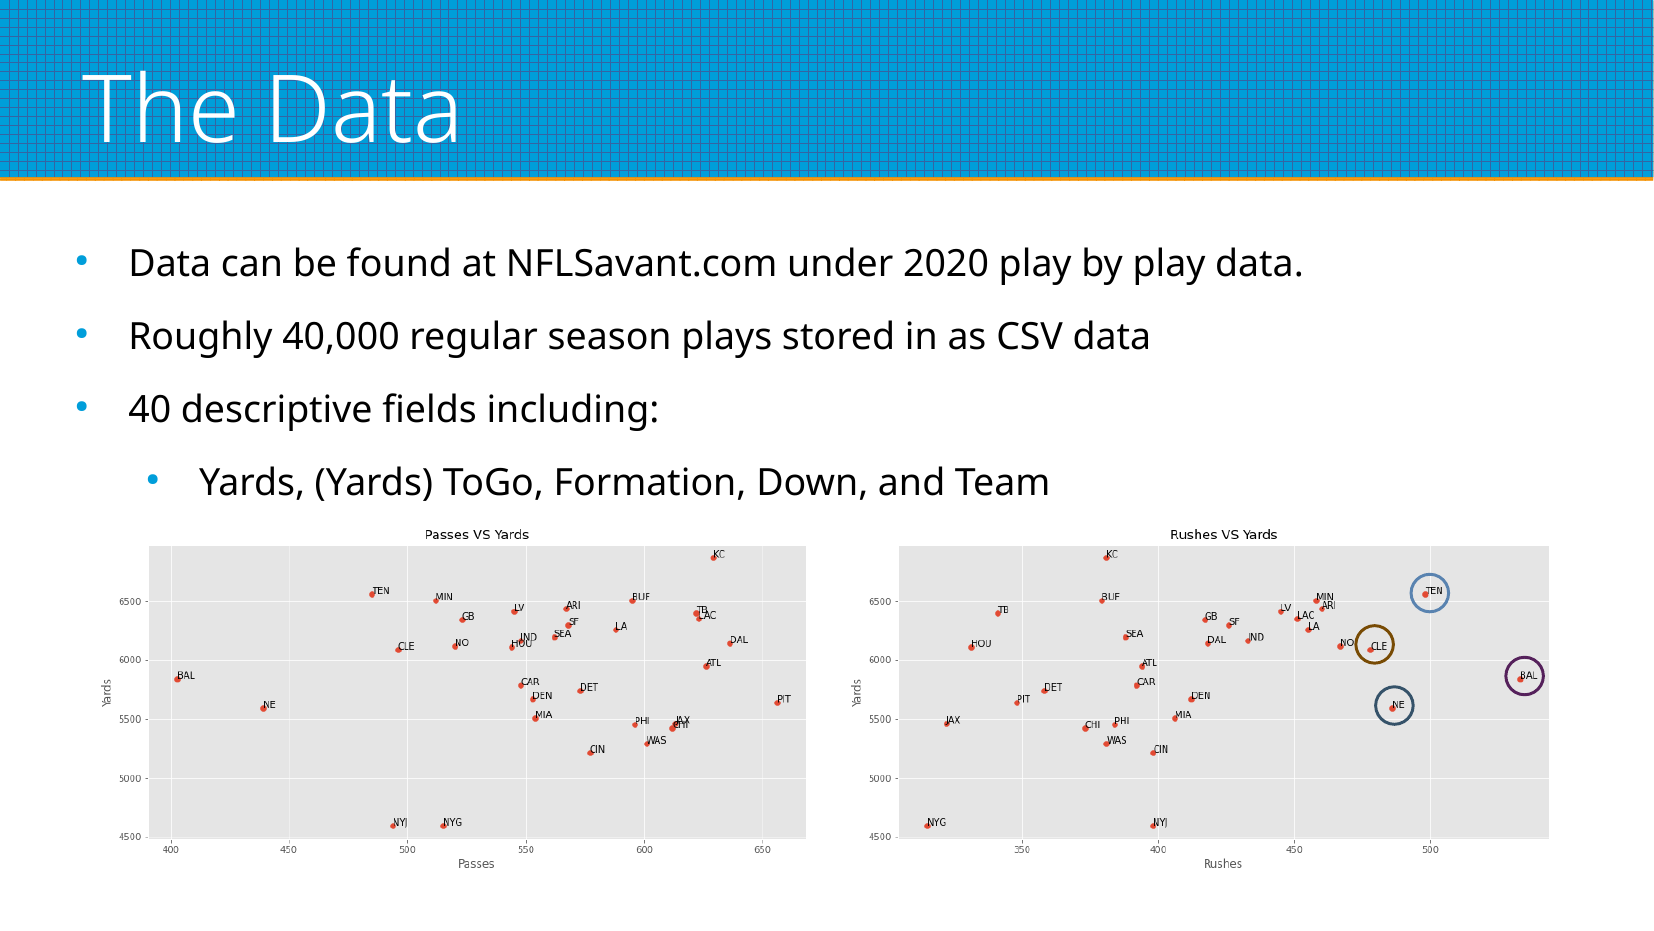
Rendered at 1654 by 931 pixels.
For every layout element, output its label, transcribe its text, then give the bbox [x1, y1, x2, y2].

list Data can be found at NFLSavant.com under 2020 play by play data. Roughly 40,000 regular season plays stored in as CSV data 40 descriptive fields including: Yards, (Yards) ToGo, Formation, Down, and Team [57, 236, 1538, 506]
title The Data [82, 14, 1571, 171]
picture [37, 506, 1576, 901]
